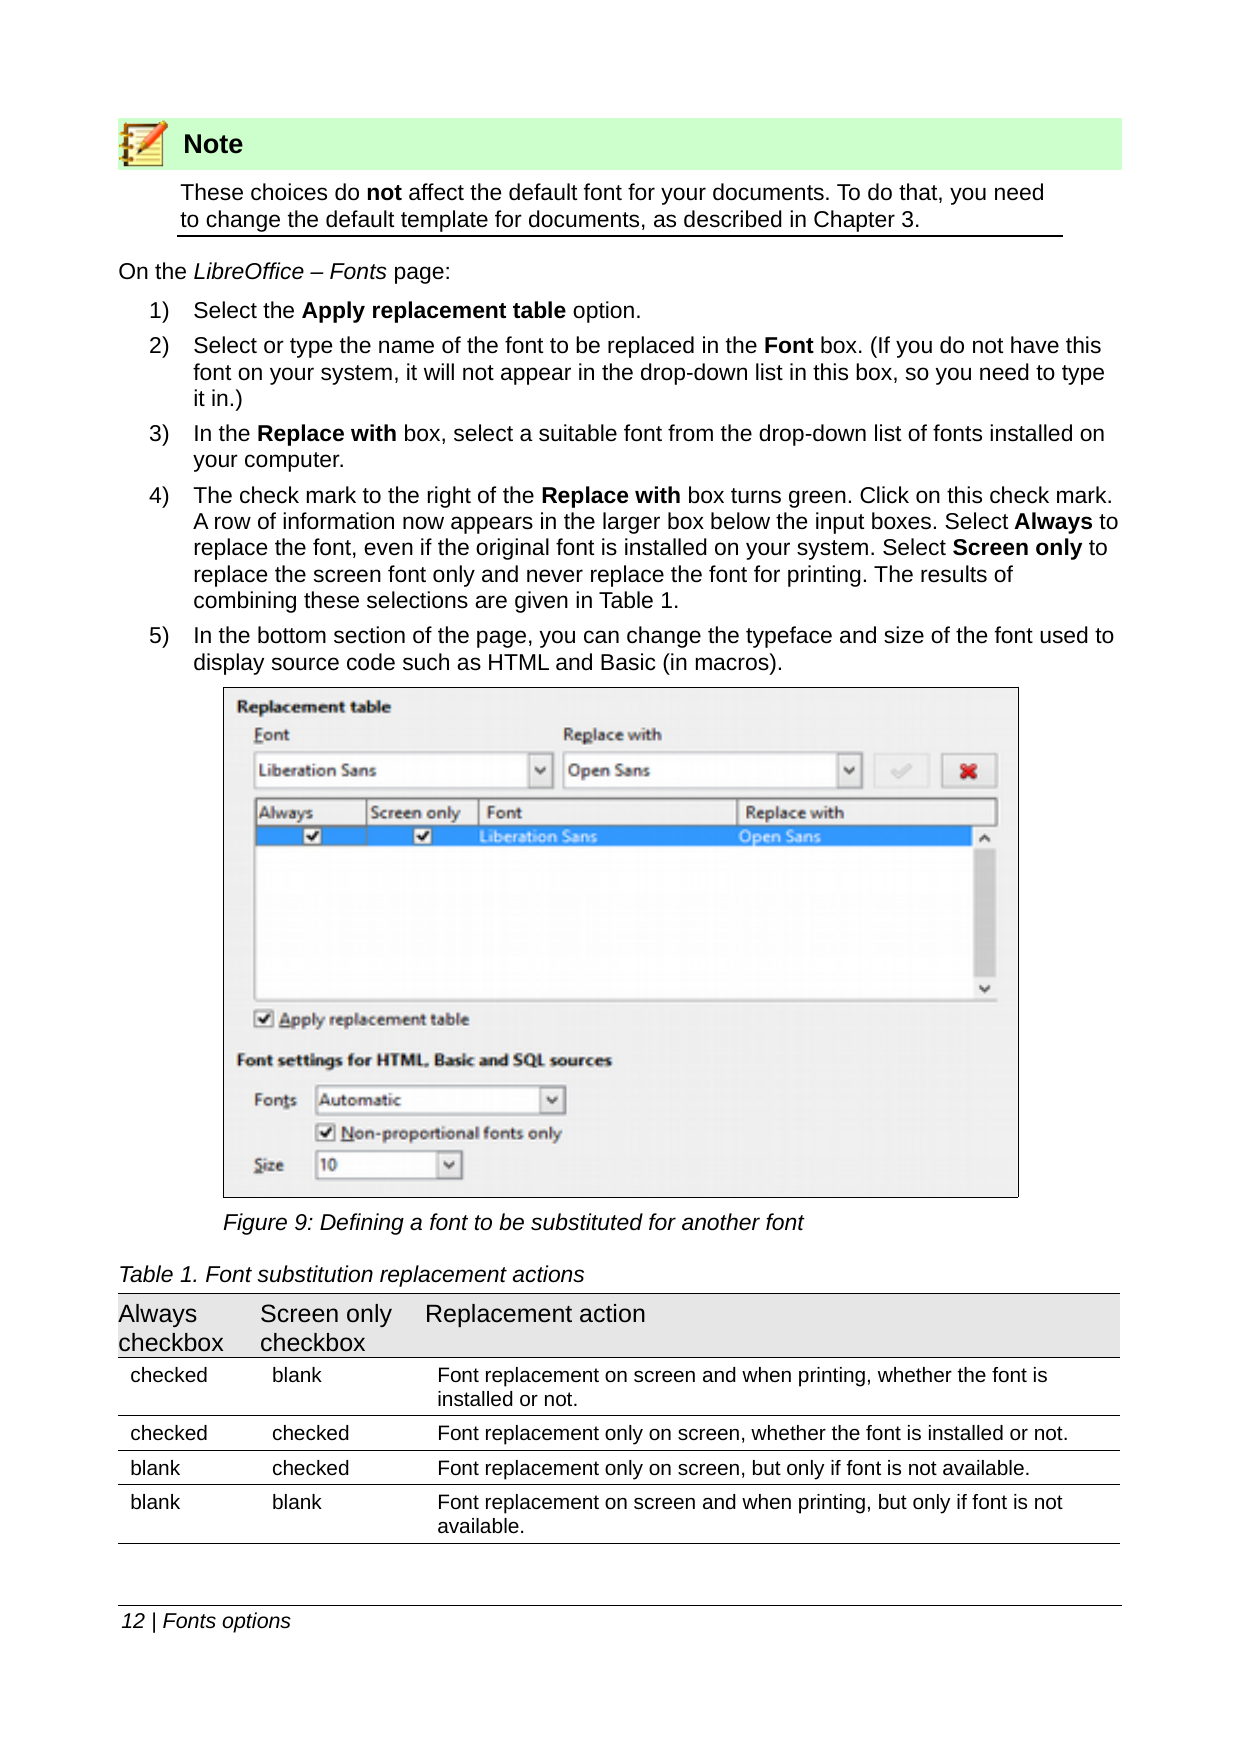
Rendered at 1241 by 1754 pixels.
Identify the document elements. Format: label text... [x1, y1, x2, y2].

text Figure 9: Defining a font to be substituted for another font [223, 1209, 1017, 1235]
picture [224, 688, 1018, 1197]
text Table 1. Font substitution replacement actions [118, 1261, 1122, 1287]
table_cell blank [260, 1485, 425, 1542]
picture [119, 119, 170, 170]
text These choices do not affect the default font for your documents. To do that, you need to change the default template for documents, as described in Chapter 3. [177, 176, 1063, 235]
table_cell Font replacement on screen and when printing, but only if font is not available. [425, 1485, 1120, 1542]
table_cell Font replacement only on screen, but only if font is not available. [425, 1451, 1120, 1484]
list In the bottom section of the page, you can change the typeface and size of the font used to display source code such as HTML and Basic (in macros). [169, 622, 1122, 675]
list In the Replace with box, select a suitable font from the drop-down list of fonts installed on your computer. [169, 420, 1122, 473]
table_cell Font replacement on screen and when printing, whether the font is installed or not. [425, 1358, 1120, 1415]
table_header Always checkbox [118, 1294, 260, 1357]
table_cell blank [260, 1358, 425, 1415]
table_cell blank [118, 1451, 260, 1484]
table_cell blank [118, 1485, 260, 1542]
list Select the Apply replacement table option. [169, 297, 1122, 323]
table_cell checked [118, 1358, 260, 1415]
table_cell checked [118, 1416, 260, 1449]
text On the LibreOffice – Fonts page: [118, 258, 1122, 284]
subtitle Note [118, 118, 1122, 170]
table_cell checked [260, 1416, 425, 1449]
table_cell checked [260, 1451, 425, 1484]
list Select or type the name of the font to be replaced in the Font box. (If you do not have this font on your system, it will not appear in the drop-down list in this box, so you need to type it in.) [169, 332, 1122, 411]
table_header Replacement action [425, 1294, 1120, 1357]
table_cell Font replacement only on screen, whether the font is installed or not. [425, 1416, 1120, 1449]
table_header Screen only checkbox [260, 1294, 425, 1357]
list The check mark to the right of the Replace with box turns green. Click on this check mark. A row of information now appears in the larger box below the input boxes. Select Always to replace the font, even if the original font is installed on your system. Select Screen only to replace the screen font only and never replace the font for printing. The results of combining these selections are given in Table 1. [169, 482, 1122, 613]
